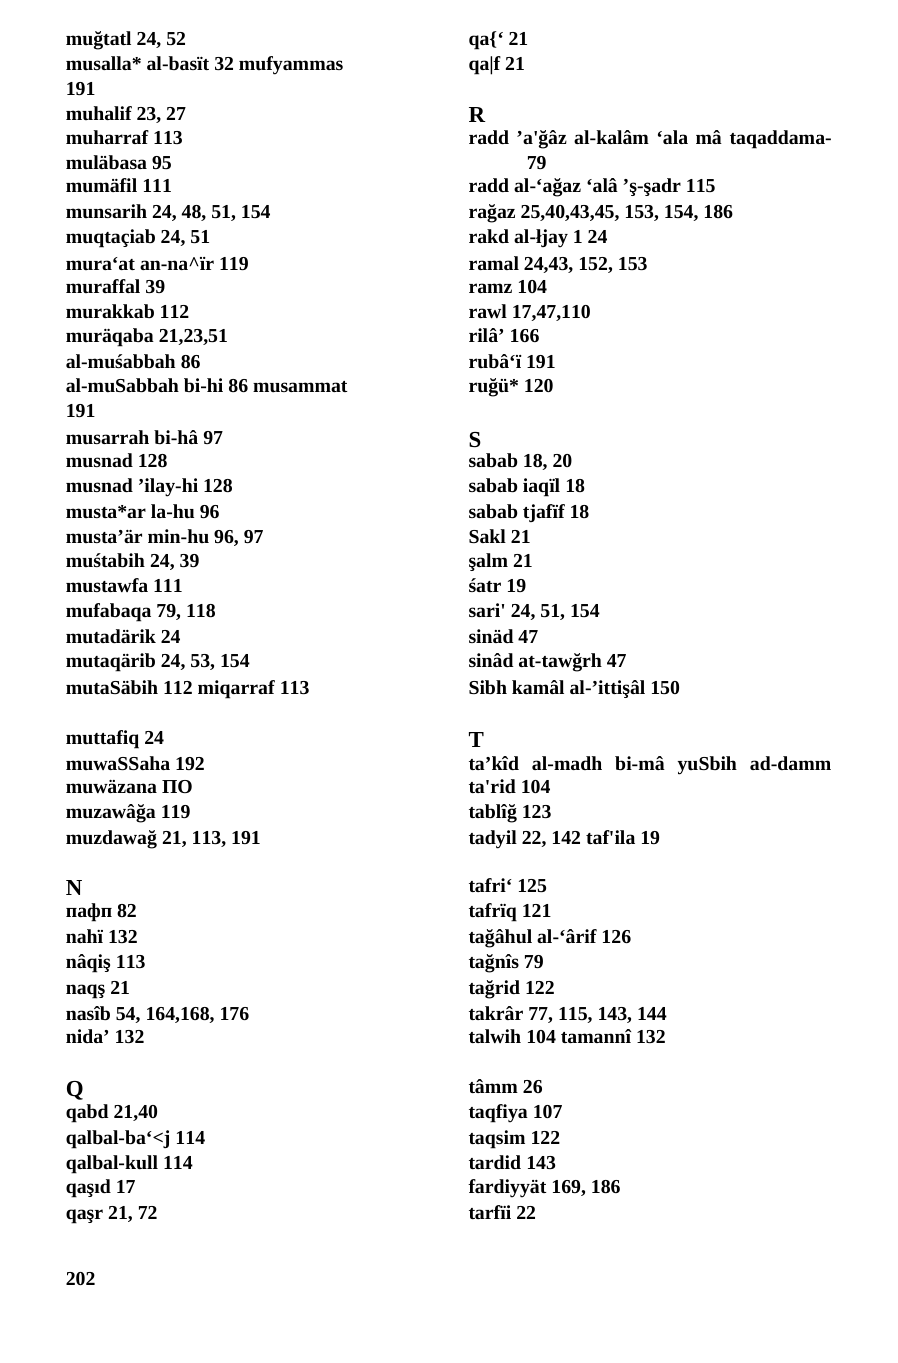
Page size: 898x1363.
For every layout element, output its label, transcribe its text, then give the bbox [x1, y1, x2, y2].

table_cell tarfïi 22 [375, 1201, 832, 1227]
table_cell talwih 104 tamannî 132 [375, 1025, 832, 1074]
table_cell nahï 132 [66, 926, 374, 950]
table_cell 79 [375, 151, 832, 174]
table_cell muhalif 23, 27 [66, 101, 374, 126]
table_cell qaşıd 17 [66, 1175, 374, 1201]
table_cell S [375, 426, 832, 449]
table_cell munsarih 24, 48, 51, 154 [66, 201, 374, 225]
table_cell mumäfil 111 [66, 175, 374, 201]
table_cell sinäd 47 [375, 626, 832, 649]
table_cell nida’ 132 [66, 1025, 374, 1074]
table_cell mutaqärib 24, 53, 154 [66, 649, 374, 676]
table_cell mustawfa 111 [66, 575, 374, 599]
table_cell T [375, 726, 832, 752]
table_cell muttafiq 24 [66, 726, 374, 752]
table_cell muharraf 113 [66, 126, 374, 151]
table_cell rakd al-łjay 1 24 [375, 225, 832, 251]
table_cell nâqiş 113 [66, 950, 374, 976]
table_cell ta’kîd al-madh bi-mâ yuSbih ad-damm 125 [375, 752, 832, 775]
table_cell al-muSabbah bi-hi 86 musammat 191 [66, 374, 374, 426]
table_header muğtatl 24, 52 [66, 26, 374, 51]
table_cell ramz 104 [375, 275, 832, 300]
table_cell mura‘at an-na^ïr 119 [66, 251, 374, 275]
table_cell rağaz 25,40,43,45, 153, 154, 186 [375, 201, 832, 225]
table_cell mutadärik 24 [66, 626, 374, 649]
table_cell muwäzana ПО [66, 775, 374, 799]
table_cell tağâhul al-‘ârif 126 [375, 926, 832, 950]
table_cell al-muśabbah 86 [66, 350, 374, 374]
table_cell Sibh kamâl al-’ittişâl 150 [375, 676, 832, 726]
table_cell Sakl 21 [375, 525, 832, 549]
table_cell rubâ‘ï 191 [375, 350, 832, 374]
table_cell şalm 21 [375, 550, 832, 574]
table_cell muzdawağ 21, 113, 191 [66, 826, 374, 874]
table_cell sabab 18, 20 [375, 450, 832, 474]
table_cell musnad ’ilay-hi 128 [66, 475, 374, 501]
table_cell tadyil 22, 142 taf'ila 19 [375, 826, 832, 874]
table_cell taqsim 122 [375, 1126, 832, 1151]
table_cell R [375, 101, 832, 126]
table_cell musalla* al-basït 32 mufyammas 191 [66, 51, 374, 101]
table_cell пафп 82 [66, 899, 374, 926]
table_cell tafrïq 121 [375, 899, 832, 926]
table_cell ta'rid 104 [375, 775, 832, 799]
table_cell qa|f 21 [375, 51, 832, 101]
table_cell muräqaba 21,23,51 [66, 324, 374, 350]
table_cell tağrid 122 [375, 976, 832, 1002]
table_cell Q [66, 1075, 374, 1099]
table_cell tardid 143 [375, 1151, 832, 1174]
table_cell muraffal 39 [66, 275, 374, 300]
table_cell sari' 24, 51, 154 [375, 600, 832, 626]
table_cell radd ’a'ğâz al-kalâm ‘ala mâ taqaddama-hä [375, 126, 832, 151]
table_cell fardiyyät 169, 186 [375, 1175, 832, 1201]
text 202 [66, 1267, 103, 1290]
table_cell mufabaqa 79, 118 [66, 600, 374, 626]
table_cell muzawâğa 119 [66, 800, 374, 826]
table_header qa{‘ 21 [375, 26, 832, 51]
table_cell musarrah bi-hâ 97 [66, 426, 374, 449]
table_cell sabab iaqïl 18 [375, 475, 832, 501]
table_cell naqş 21 [66, 976, 374, 1002]
table_cell sinâd at-tawğrh 47 [375, 649, 832, 676]
table_cell qalbal-ba‘<j 114 [66, 1126, 374, 1151]
table_cell musnad 128 [66, 450, 374, 474]
table_cell N [66, 874, 374, 899]
table_cell radd al-‘ağaz ‘alâ ’ş-şadr 115 [375, 175, 832, 201]
table_cell rawl 17,47,110 [375, 300, 832, 324]
table_cell taqfiya 107 [375, 1100, 832, 1126]
table_cell murakkab 112 [66, 300, 374, 324]
table_cell muläbasa 95 [66, 151, 374, 174]
table_cell muqtaçiab 24, 51 [66, 225, 374, 251]
table_cell tafri‘ 125 [375, 874, 832, 899]
table_cell sabab tjafïf 18 [375, 501, 832, 525]
table_cell musta*ar la-hu 96 [66, 501, 374, 525]
table_cell muśtabih 24, 39 [66, 550, 374, 574]
table_cell qabd 21,40 [66, 1100, 374, 1126]
table_cell qalbal-kull 114 [66, 1151, 374, 1174]
table_cell tâmm 26 [375, 1075, 832, 1099]
table_cell rilâ’ 166 [375, 324, 832, 350]
table_cell mutaSäbih 112 miqarraf 113 [66, 676, 374, 726]
table_cell musta’är min-hu 96, 97 [66, 525, 374, 549]
table_cell nasîb 54, 164,168, 176 [66, 1002, 374, 1024]
table_cell qaşr 21, 72 [66, 1201, 374, 1227]
table_cell takrâr 77, 115, 143, 144 [375, 1002, 832, 1024]
table_cell ramal 24,43, 152, 153 [375, 251, 832, 275]
table_cell muwaSSaha 192 [66, 752, 374, 775]
table_cell tablîğ 123 [375, 800, 832, 826]
table_cell ruğü* 120 [375, 374, 832, 426]
table_cell śatr 19 [375, 575, 832, 599]
table_cell tağnîs 79 [375, 950, 832, 976]
